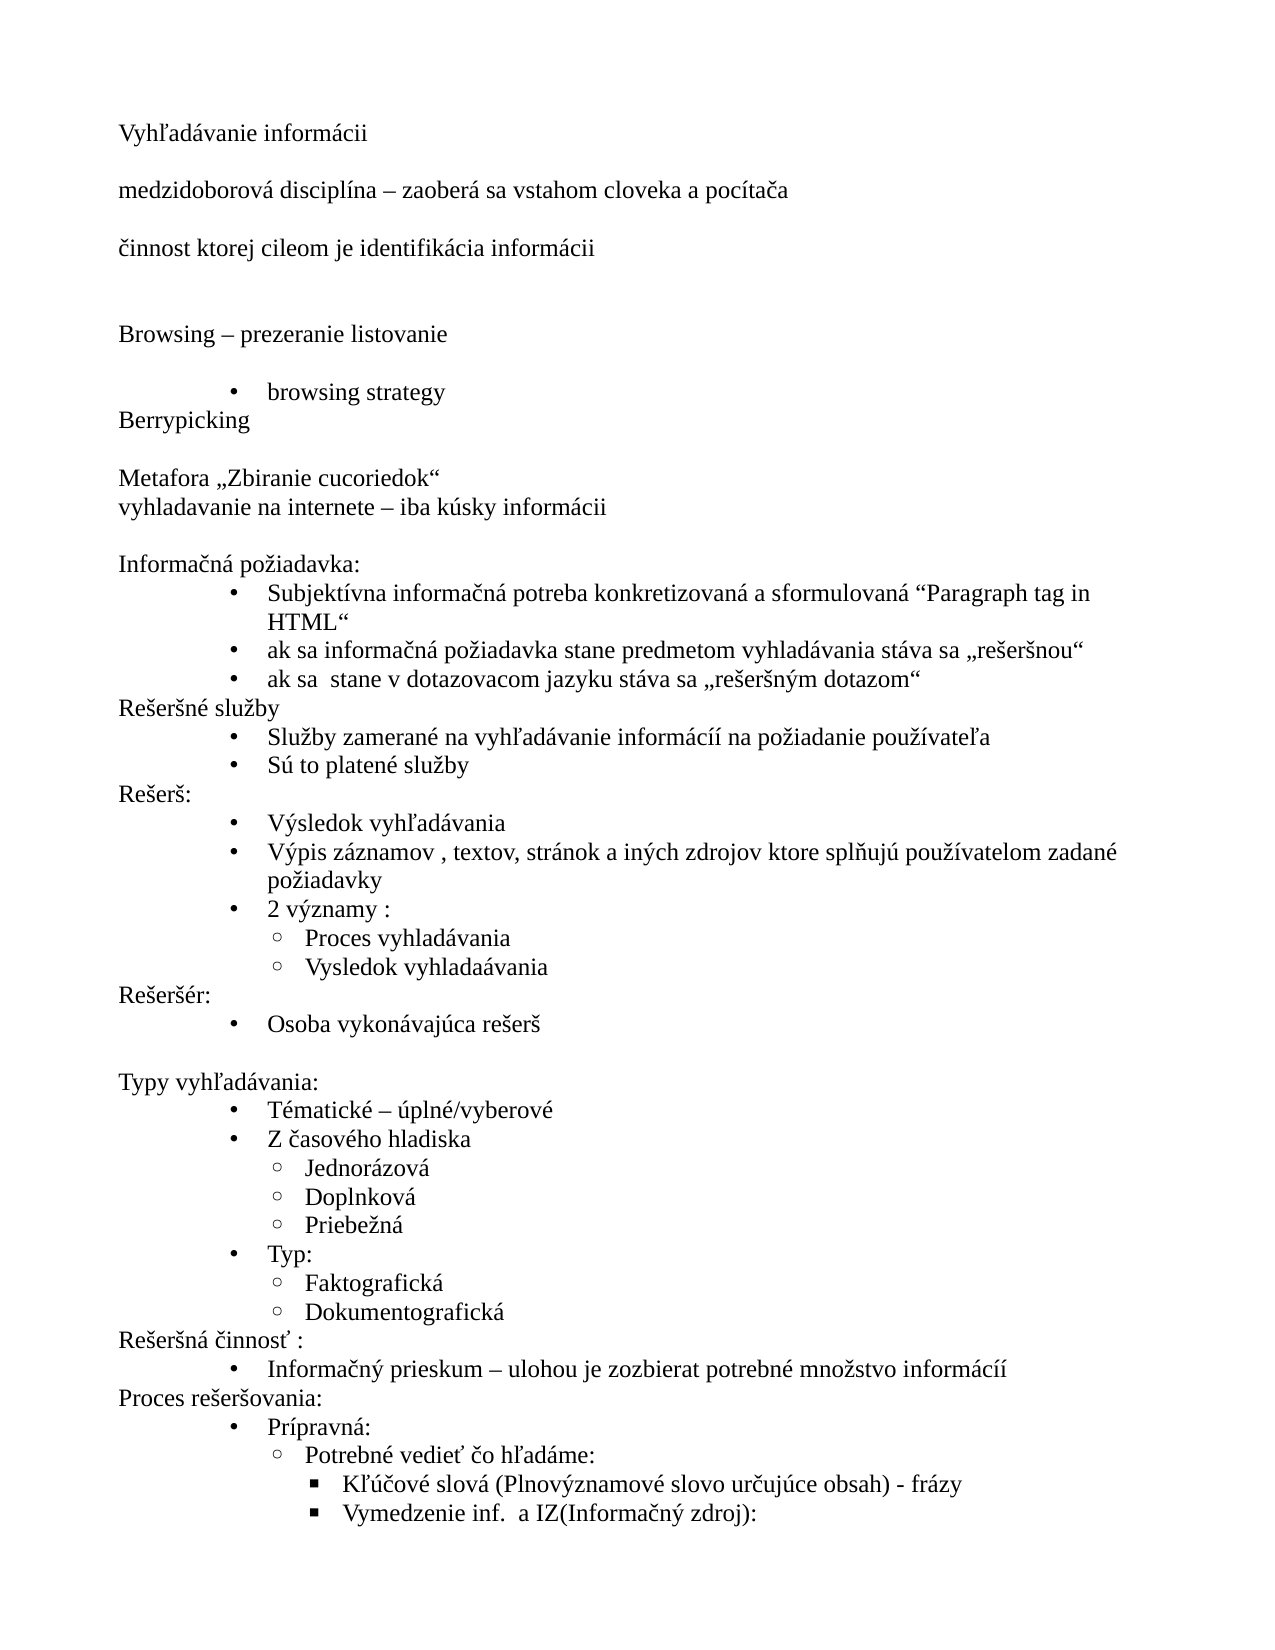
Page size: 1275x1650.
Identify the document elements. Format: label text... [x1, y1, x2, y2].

list Typ: [229, 1239, 1157, 1268]
list Vymedzenie inf. a IZ(Informačný zdroj): [304, 1498, 1157, 1527]
text Informačná požiadavka: [118, 549, 1157, 578]
list Tématické – úplné/vyberové [229, 1096, 1157, 1124]
text Berrypicking [118, 406, 1157, 434]
list ak sa informačná požiadavka stane predmetom vyhladávania stáva sa „rešeršnou“ [229, 636, 1157, 664]
list Osoba vykonávajúca rešerš [229, 1009, 1157, 1038]
list Potrebné vedieť čo hľadáme: [267, 1441, 1157, 1469]
list Prípravná: [229, 1412, 1157, 1441]
list Doplnková [267, 1182, 1157, 1211]
text Typy vyhľadávania: [118, 1067, 1157, 1096]
list 2 významy : [229, 894, 1157, 923]
list Služby zamerané na vyhľadávanie informácíí na požiadanie používateľa [229, 722, 1157, 751]
list browsing strategy [229, 377, 1157, 406]
text Rešeršná činnosť : [118, 1326, 1157, 1354]
text Metafora „Zbiranie cucoriedok“ [118, 463, 1157, 492]
list Dokumentografická [267, 1297, 1157, 1326]
list Proces vyhladávania [267, 923, 1157, 952]
list Vysledok vyhladaávania [267, 952, 1157, 981]
text Rešeršné služby [118, 693, 1157, 722]
text Rešerš: [118, 779, 1157, 808]
list Priebežná [267, 1211, 1157, 1239]
list Faktografická [267, 1268, 1157, 1297]
text Vyhľadávanie informácii [118, 118, 1157, 147]
list ak sa stane v dotazovacom jazyku stáva sa „rešeršným dotazom“ [229, 664, 1157, 693]
text vyhladavanie na internete – iba kúsky informácii [118, 492, 1157, 521]
text medzidoborová disciplína – zaoberá sa vstahom cloveka a pocítača [118, 176, 1157, 204]
list Kľúčové slová (Plnovýznamové slovo určujúce obsah) - frázy [304, 1469, 1157, 1498]
list Jednorázová [267, 1153, 1157, 1182]
list Výpis záznamov , textov, stránok a iných zdrojov ktore splňujú používatelom zadané požiadavky [229, 837, 1157, 894]
list Informačný prieskum – ulohou je zozbierat potrebné množstvo informácíí [229, 1354, 1157, 1383]
list Z časového hladiska [229, 1124, 1157, 1153]
list Výsledok vyhľadávania [229, 808, 1157, 837]
list Subjektívna informačná potreba konkretizovaná a sformulovaná “Paragraph tag in HTML“ [229, 578, 1157, 636]
list Sú to platené služby [229, 751, 1157, 779]
text Proces rešeršovania: [118, 1383, 1157, 1412]
text Rešeršér: [118, 981, 1157, 1009]
text činnost ktorej cileom je identifikácia informácii [118, 233, 1157, 262]
text Browsing – prezeranie listovanie [118, 319, 1157, 348]
